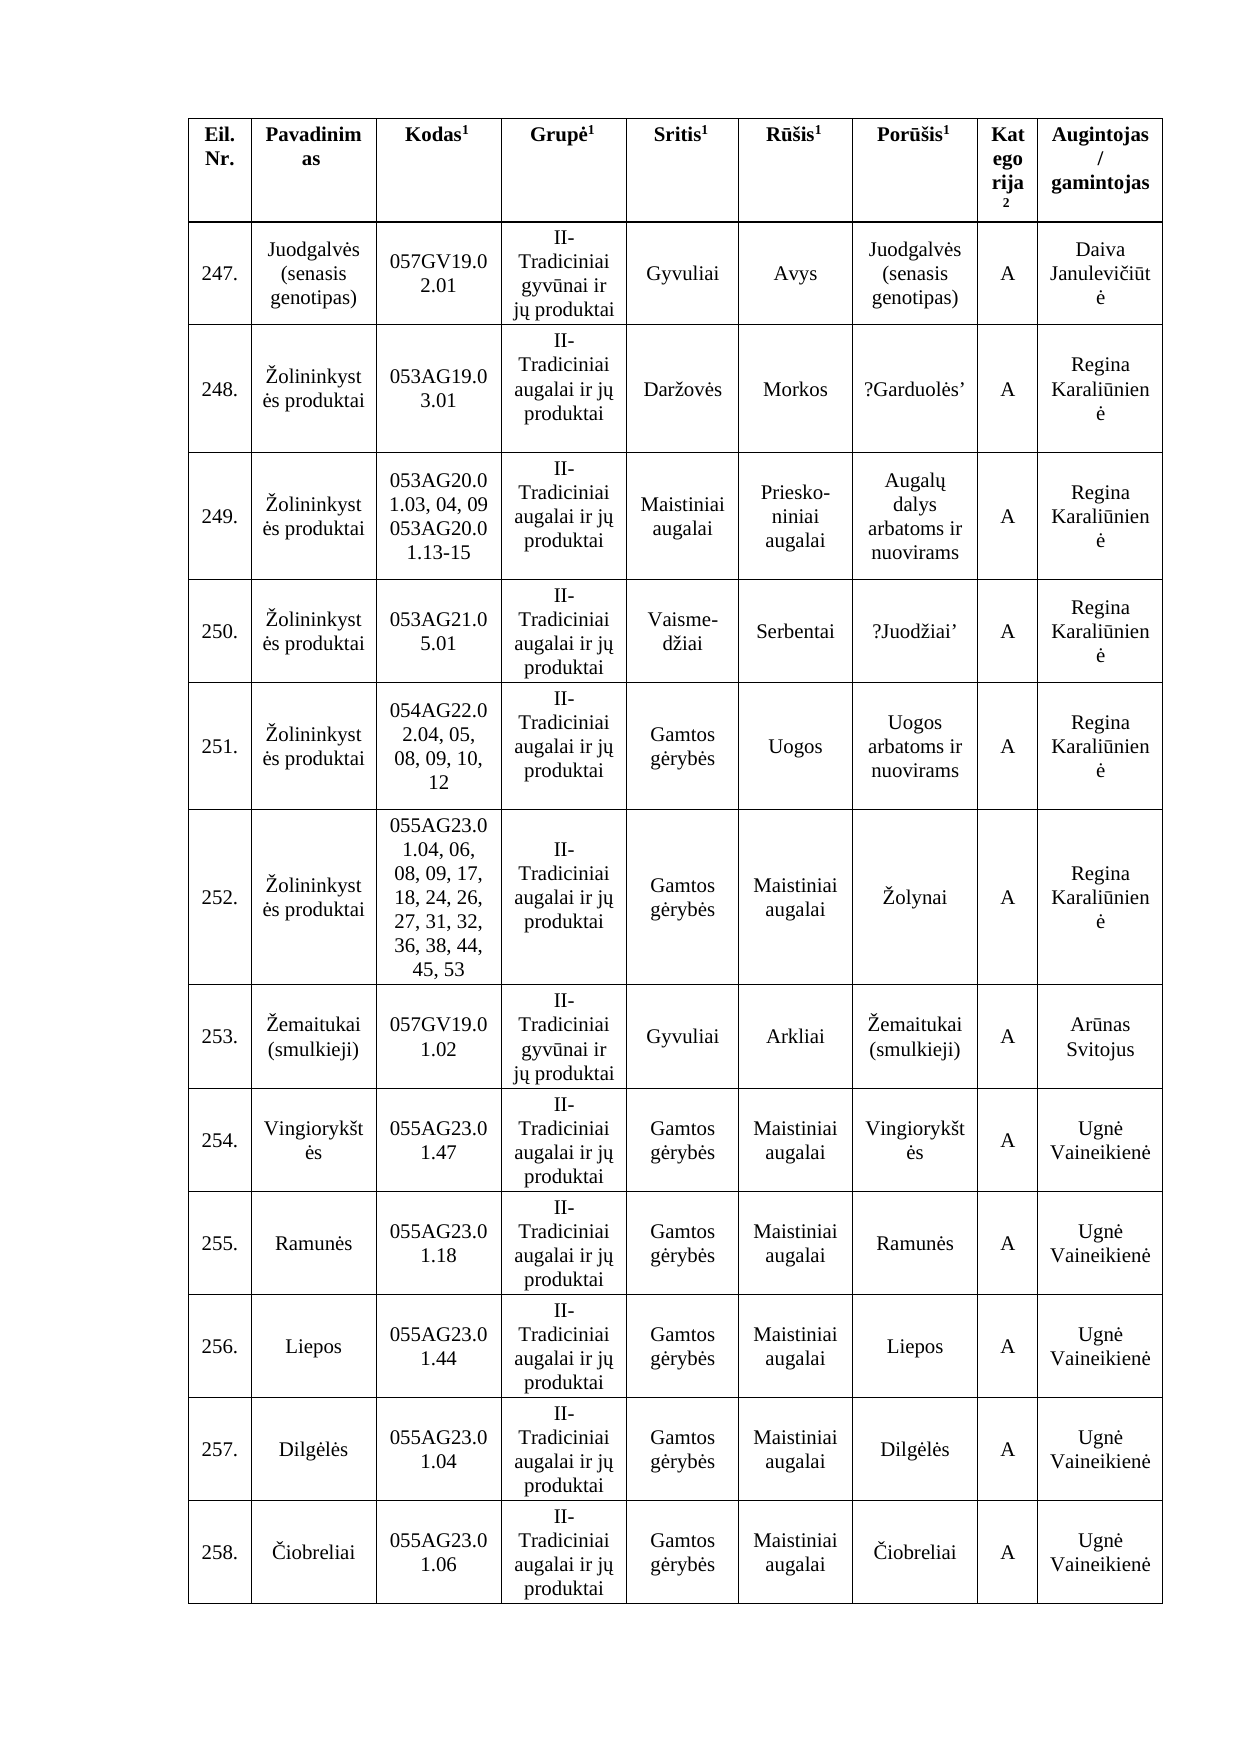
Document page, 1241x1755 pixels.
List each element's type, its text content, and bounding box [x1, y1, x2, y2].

table_cell A [978, 1398, 1037, 1500]
table_cell Maistiniai augalai [739, 1089, 852, 1191]
table_cell Ugnė Vaineikienė [1038, 1192, 1162, 1294]
table_cell II-Tradiciniai augalai ir jų produktai [502, 453, 626, 579]
table_cell A [978, 1089, 1037, 1191]
table_cell II-Tradiciniai gyvūnai ir jų produktai [502, 985, 626, 1087]
table_cell 055AG23.01.44 [377, 1295, 501, 1397]
table_cell II-Tradiciniai augalai ir jų produktai [502, 1501, 626, 1603]
table_cell Maistiniai augalai [739, 810, 852, 984]
table_cell 057GV19.01.02 [377, 985, 501, 1087]
table_cell Žolynai [853, 810, 977, 984]
table_cell 055AG23.01.18 [377, 1192, 501, 1294]
table_cell Gamtos gėrybės [627, 1192, 738, 1294]
table_cell Žolininkystės produktai [252, 810, 376, 984]
table_cell Vaisme­džiai [627, 580, 738, 682]
table_cell Maistiniai augalai [739, 1295, 852, 1397]
table_cell 252. [189, 810, 251, 984]
table_cell 055AG23.01.06 [377, 1501, 501, 1603]
table_cell Čiobreliai [252, 1501, 376, 1603]
table_cell Gamtos gėrybės [627, 683, 738, 809]
table_cell Gamtos gėrybės [627, 1089, 738, 1191]
table_cell Liepos [853, 1295, 977, 1397]
table_cell Avys [739, 223, 852, 324]
table_cell 255. [189, 1192, 251, 1294]
table_cell 248. [189, 325, 251, 452]
table_cell Vingiorykštės [853, 1089, 977, 1191]
table_cell Gamtos gėrybės [627, 1295, 738, 1397]
table_cell Gamtos gėrybės [627, 1398, 738, 1500]
table_cell Gamtos gėrybės [627, 810, 738, 984]
table_cell Ramunės [853, 1192, 977, 1294]
table_cell 257. [189, 1398, 251, 1500]
table_cell A [978, 985, 1037, 1087]
table_cell Juodgalvės (senasis genotipas) [853, 223, 977, 324]
table_cell II-Tradiciniai augalai ir jų produktai [502, 810, 626, 984]
table_cell Maistiniai augalai [739, 1398, 852, 1500]
table_header Rūšis1 [739, 119, 852, 221]
table_header Eil. Nr. [189, 119, 251, 221]
table_cell Žolininkystės produktai [252, 325, 376, 452]
table_cell Morkos [739, 325, 852, 452]
table_cell ?Juodžiai’ [853, 580, 977, 682]
table_cell 057GV19.02.01 [377, 223, 501, 324]
table_cell Žemaitukai (smulkieji) [853, 985, 977, 1087]
table_cell Daržovės [627, 325, 738, 452]
table_cell 250. [189, 580, 251, 682]
table_cell Regina Karaliūnienė [1038, 580, 1162, 682]
table_cell Regina Karaliūnienė [1038, 325, 1162, 452]
table_header Porūšis1 [853, 119, 977, 221]
table_cell 247. [189, 223, 251, 324]
table_cell Uogos arbatoms ir nuovirams [853, 683, 977, 809]
table_cell Ugnė Vaineikienė [1038, 1501, 1162, 1603]
table_cell Žolininkystės produktai [252, 453, 376, 579]
table_cell 053AG19.03.01 [377, 325, 501, 452]
table_cell Ugnė Vaineikienė [1038, 1398, 1162, 1500]
table_cell Priesko­niniai augalai [739, 453, 852, 579]
table_cell Maistiniai augalai [627, 453, 738, 579]
table_cell Gyvuliai [627, 223, 738, 324]
table_cell Dilgėlės [853, 1398, 977, 1500]
table_cell Regina Karaliūnienė [1038, 683, 1162, 809]
table_cell Čiobreliai [853, 1501, 977, 1603]
table_cell II-Tradiciniai augalai ir jų produktai [502, 1398, 626, 1500]
table_cell 253. [189, 985, 251, 1087]
table_cell 258. [189, 1501, 251, 1603]
table_cell Žemaitukai (smulkieji) [252, 985, 376, 1087]
table_header Grupė1 [502, 119, 626, 221]
table_cell Juodgalvės (senasis genotipas) [252, 223, 376, 324]
table_cell Vingiorykštės [252, 1089, 376, 1191]
table_cell 054AG22.02.04, 05, 08, 09, 10, 12 [377, 683, 501, 809]
table_cell II-Tradiciniai gyvūnai ir jų produktai [502, 223, 626, 324]
table_cell II-Tradiciniai augalai ir jų produktai [502, 1192, 626, 1294]
table_cell A [978, 453, 1037, 579]
table_cell A [978, 325, 1037, 452]
table_cell A [978, 1192, 1037, 1294]
table_cell Daiva Janulevičiūtė [1038, 223, 1162, 324]
table_cell Arkliai [739, 985, 852, 1087]
table_cell A [978, 810, 1037, 984]
table_cell II-Tradiciniai augalai ir jų produktai [502, 325, 626, 452]
table_cell II-Tradiciniai augalai ir jų produktai [502, 683, 626, 809]
table_cell Gamtos gėrybės [627, 1501, 738, 1603]
table_cell II-Tradiciniai augalai ir jų produktai [502, 1295, 626, 1397]
table_cell Liepos [252, 1295, 376, 1397]
table_cell Regina Karaliūnienė [1038, 453, 1162, 579]
table_cell 249. [189, 453, 251, 579]
table_cell Augalų dalys arbatoms ir nuovirams [853, 453, 977, 579]
table_cell ?Garduolės’ [853, 325, 977, 452]
table_cell 053AG21.05.01 [377, 580, 501, 682]
table_cell Arūnas Svitojus [1038, 985, 1162, 1087]
table_cell II-Tradiciniai augalai ir jų produktai [502, 1089, 626, 1191]
table_header Augintojas/ gamintojas [1038, 119, 1162, 221]
table_cell 256. [189, 1295, 251, 1397]
table_cell 251. [189, 683, 251, 809]
table_cell A [978, 683, 1037, 809]
table_cell 254. [189, 1089, 251, 1191]
table_header Sritis1 [627, 119, 738, 221]
table_cell Žolininkystės produktai [252, 580, 376, 682]
table_cell Uogos [739, 683, 852, 809]
table_cell A [978, 1295, 1037, 1397]
table_cell 055AG23.01.04 [377, 1398, 501, 1500]
table_cell Maistiniai augalai [739, 1192, 852, 1294]
table_cell A [978, 1501, 1037, 1603]
table_cell Žolininkystės produktai [252, 683, 376, 809]
table_cell 055AG23.01.47 [377, 1089, 501, 1191]
table_cell II-Tradiciniai augalai ir jų produktai [502, 580, 626, 682]
table_header Kategorija2 [978, 119, 1037, 221]
table_cell Regina Karaliūnienė [1038, 810, 1162, 984]
table_header Kodas1 [377, 119, 501, 221]
table_cell Serbentai [739, 580, 852, 682]
table_cell Ugnė Vaineikienė [1038, 1089, 1162, 1191]
table_cell Dilgėlės [252, 1398, 376, 1500]
table_cell Ramunės [252, 1192, 376, 1294]
table_cell A [978, 580, 1037, 682]
table_cell Maistiniai augalai [739, 1501, 852, 1603]
table_cell 053AG20.01.03, 04, 09 053AG20.01.13-15 [377, 453, 501, 579]
table_cell A [978, 223, 1037, 324]
table_header Pavadinimas [252, 119, 376, 221]
table_cell 055AG23.01.04, 06, 08, 09, 17, 18, 24, 26, 27, 31, 32, 36, 38, 44, 45, 53 [377, 810, 501, 984]
table_cell Ugnė Vaineikienė [1038, 1295, 1162, 1397]
table_cell Gyvuliai [627, 985, 738, 1087]
